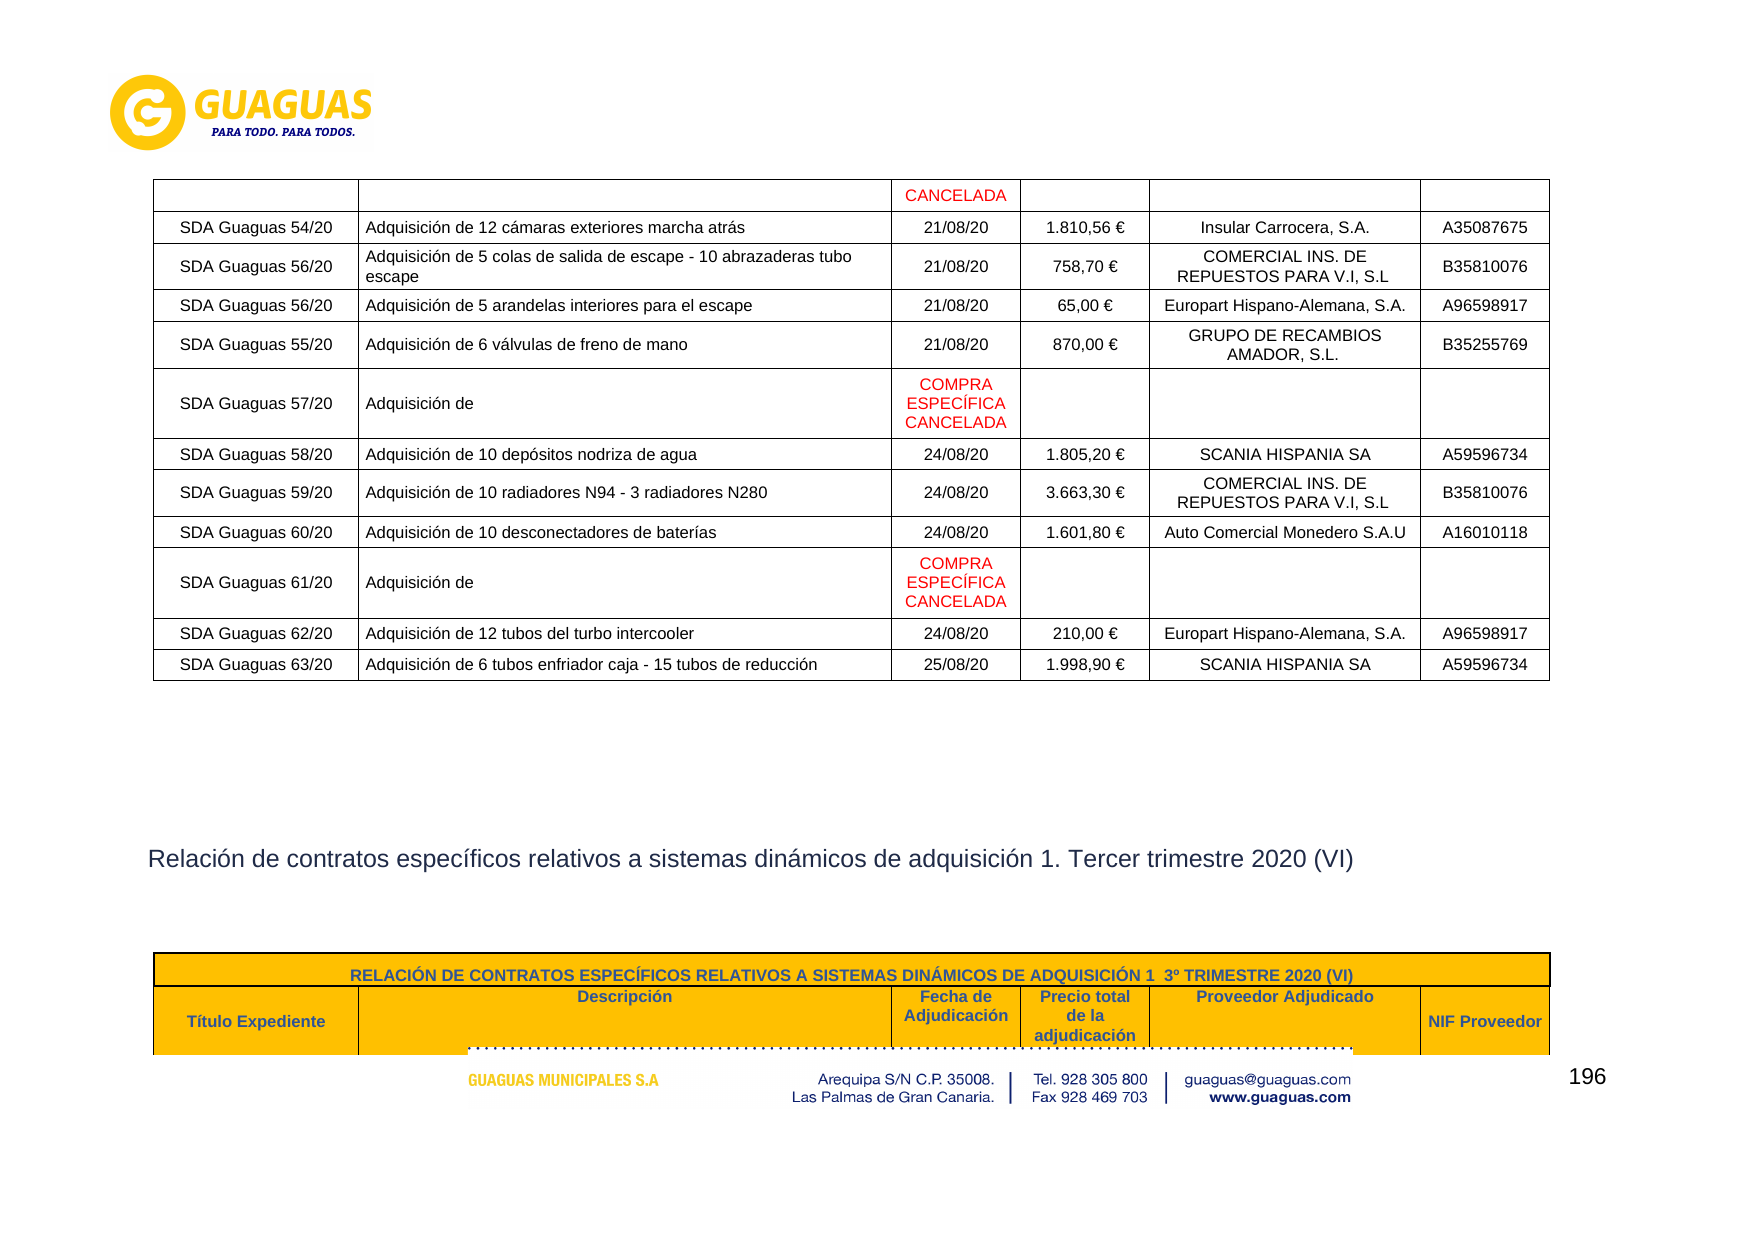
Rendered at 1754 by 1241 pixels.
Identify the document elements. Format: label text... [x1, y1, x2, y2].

table_cell Adquisición de [359, 548, 891, 617]
table_cell 24/08/20 [892, 619, 1020, 649]
table_cell Adquisición de 12 cámaras exteriores marcha atrás [359, 212, 891, 242]
table_cell [1150, 548, 1420, 617]
table_cell Adquisición de 5 arandelas interiores para el escape [359, 290, 891, 321]
table_cell A16010118 [1421, 517, 1549, 547]
table_cell 1.601,80 € [1021, 517, 1149, 547]
table_cell Adquisición de 5 colas de salida de escape - 10 abrazaderas tubo escape [359, 244, 891, 289]
table_cell [1021, 180, 1149, 211]
table_cell Descripción [359, 987, 891, 1055]
table_cell B35810076 [1421, 470, 1549, 516]
table_cell Adquisición de 6 válvulas de freno de mano [359, 322, 891, 367]
table_cell A96598917 [1421, 290, 1549, 321]
table_cell Adquisición de 10 depósitos nodriza de agua [359, 439, 891, 469]
table_cell A96598917 [1421, 619, 1549, 649]
table_cell 3.663,30 € [1021, 470, 1149, 516]
table_cell Precio total de la adjudicación [1021, 987, 1149, 1047]
table_cell 24/08/20 [892, 439, 1020, 469]
table_cell 21/08/20 [892, 212, 1020, 242]
table_cell Europart Hispano-Alemana, S.A. [1150, 619, 1420, 649]
table_cell 24/08/20 [892, 470, 1020, 516]
table_cell 1.805,20 € [1021, 439, 1149, 469]
table_cell SDA Guaguas 61/20 [154, 548, 358, 617]
table_cell SCANIA HISPANIA SA [1150, 439, 1420, 469]
table_cell [1150, 180, 1420, 211]
table_cell A59596734 [1421, 439, 1549, 469]
table_cell Auto Comercial Monedero S.A.U [1150, 517, 1420, 547]
table_cell A59596734 [1421, 650, 1549, 680]
table_cell 21/08/20 [892, 290, 1020, 321]
table_cell [1421, 180, 1549, 211]
table_cell [359, 180, 891, 211]
table_cell COMERCIAL INS. DE REPUESTOS PARA V.I, S.L [1150, 244, 1420, 289]
table_cell SDA Guaguas 56/20 [154, 290, 358, 321]
table_cell SDA Guaguas 59/20 [154, 470, 358, 516]
table_cell [1021, 548, 1149, 617]
table_cell SDA Guaguas 62/20 [154, 619, 358, 649]
text Relación de contratos específicos relativos a sistemas dinámicos de adquisición 1. Tercer trimestre 2020 (VI) [148, 844, 1606, 873]
table_cell 210,00 € [1021, 619, 1149, 649]
table_cell B35810076 [1421, 244, 1549, 289]
table_cell 758,70 € [1021, 244, 1149, 289]
table_cell Adquisición de 10 desconectadores de baterías [359, 517, 891, 547]
table_cell Fecha de Adjudicación [892, 987, 1020, 1047]
table_cell 21/08/20 [892, 322, 1020, 367]
table_cell B35255769 [1421, 322, 1549, 367]
table_cell [1421, 369, 1549, 438]
table_cell 1.998,90 € [1021, 650, 1149, 680]
table_cell [1150, 369, 1420, 438]
table_cell Adquisición de 12 tubos del turbo intercooler [359, 619, 891, 649]
table_cell 870,00 € [1021, 322, 1149, 367]
table_cell SDA Guaguas 55/20 [154, 322, 358, 367]
table_cell 25/08/20 [892, 650, 1020, 680]
table_cell SCANIA HISPANIA SA [1150, 650, 1420, 680]
table_cell GRUPO DE RECAMBIOS AMADOR, S.L. [1150, 322, 1420, 367]
table_cell Título Expediente [154, 987, 358, 1055]
table_cell COMPRA ESPECÍFICA CANCELADA [892, 548, 1020, 617]
table_cell 1.810,56 € [1021, 212, 1149, 242]
table_header RELACIÓN DE CONTRATOS ESPECÍFICOS RELATIVOS A SISTEMAS DINÁMICOS DE ADQUISICIÓN 1 3º TRIMESTRE 2020 (VI) [155, 954, 1549, 985]
table_cell SDA Guaguas 54/20 [154, 212, 358, 242]
table_cell Insular Carrocera, S.A. [1150, 212, 1420, 242]
table_cell 21/08/20 [892, 244, 1020, 289]
table_cell A35087675 [1421, 212, 1549, 242]
table_cell COMERCIAL INS. DE REPUESTOS PARA V.I, S.L [1150, 470, 1420, 516]
table_cell COMPRA ESPECÍFICA CANCELADA [892, 369, 1020, 438]
table_cell SDA Guaguas 57/20 [154, 369, 358, 438]
table_cell 65,00 € [1021, 290, 1149, 321]
table_cell Proveedor Adjudicado [1150, 987, 1420, 1055]
table_cell [1021, 369, 1149, 438]
table_cell [154, 180, 358, 211]
table_cell SDA Guaguas 58/20 [154, 439, 358, 469]
table_cell NIF Proveedor [1421, 987, 1549, 1055]
table_cell CANCELADA [892, 180, 1020, 211]
table_cell Adquisición de 10 radiadores N94 - 3 radiadores N280 [359, 470, 891, 516]
table_cell SDA Guaguas 56/20 [154, 244, 358, 289]
table_cell [1421, 548, 1549, 617]
table_cell Adquisición de 6 tubos enfriador caja - 15 tubos de reducción [359, 650, 891, 680]
table_cell Adquisición de [359, 369, 891, 438]
table_cell Europart Hispano-Alemana, S.A. [1150, 290, 1420, 321]
table_cell 24/08/20 [892, 517, 1020, 547]
table_cell SDA Guaguas 60/20 [154, 517, 358, 547]
table_cell SDA Guaguas 63/20 [154, 650, 358, 680]
